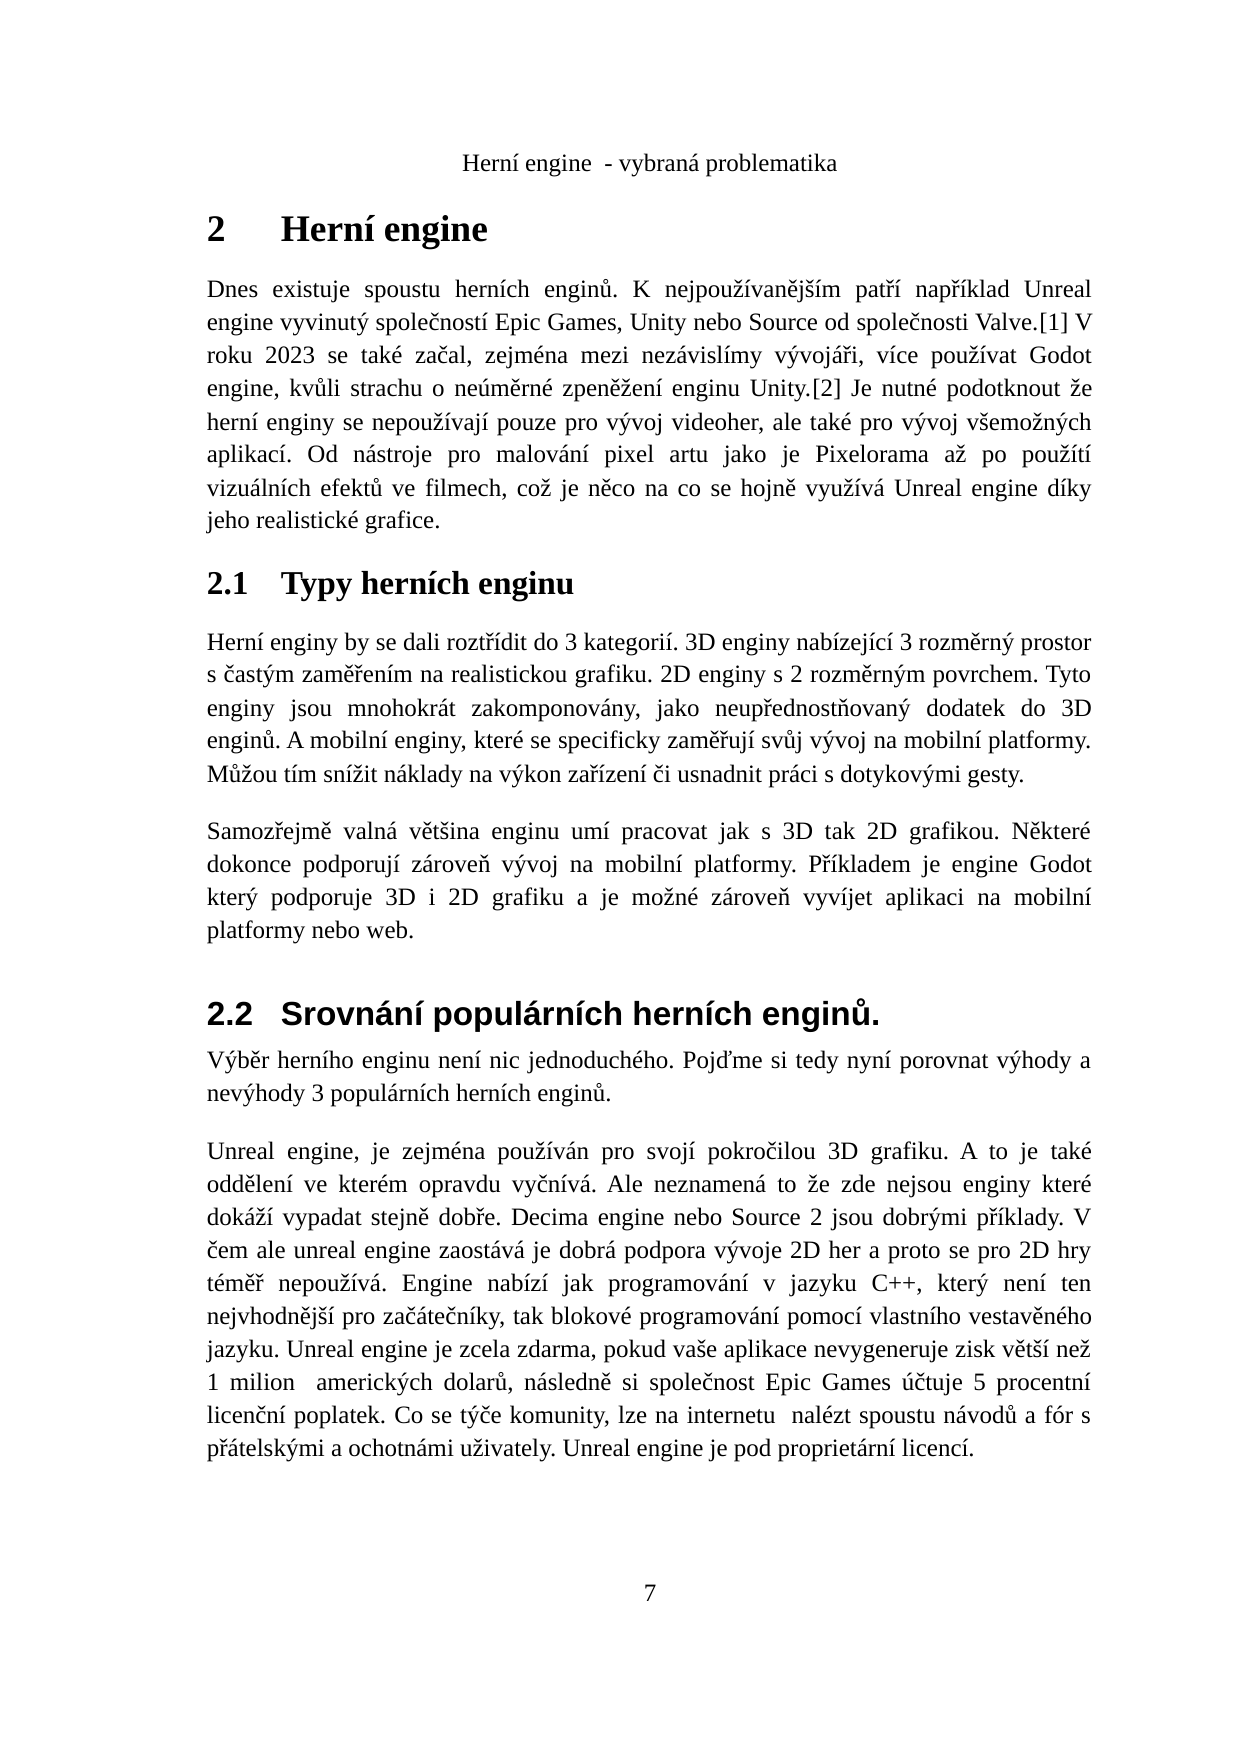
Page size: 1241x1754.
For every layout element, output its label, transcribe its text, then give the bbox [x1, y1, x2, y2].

subtitle Typy herních enginu [207, 563, 1093, 602]
text Unreal engine, je zejména používán pro svojí pokročilou 3D grafiku. A to je také oddělení ve kterém opravdu vyčnívá. Ale neznamená to že zde nejsou enginy které dokáží vypadat stejně dobře. Decima engine nebo Source 2 jsou dobrými příklady. V čem ale unreal engine zaostává je dobrá podpora vývoje 2D her a proto se pro 2D hry téměř nepoužívá. Engine nabízí jak programování v jazyku C++, který není ten nejvhodnější pro začátečníky, tak blokové programování pomocí vlastního vestavěného jazyku. Unreal engine je zcela zdarma, pokud vaše aplikace nevygeneruje zisk větší než 1 milion amerických dolarů, následně si společnost Epic Games účtuje 5 procentní licenční poplatek. Co se týče komunity, lze na internetu nalézt spoustu návodů a fór s přátelskými a ochotnámi uživately. Unreal engine je pod proprietární licencí. [207, 1136, 1093, 1462]
text Výběr herního enginu není nic jednoduchého. Pojďme si tedy nyní porovnat výhody a nevýhody 3 populárních herních enginů. [207, 1045, 1093, 1107]
text Herní enginy by se dali roztřídit do 3 kategorií. 3D enginy nabízející 3 rozměrný prostor s častým zaměřením na realistickou grafiku. 2D enginy s 2 rozměrným povrchem. Tyto enginy jsou mnohokrát zakomponovány, jako neupřednostňovaný dodatek do 3D enginů. A mobilní enginy, které se specificky zaměřují svůj vývoj na mobilní platformy. Můžou tím snížit náklady na výkon zařízení či usnadnit práci s dotykovými gesty. [207, 627, 1093, 787]
subtitle Herní engine [207, 207, 1093, 250]
text Samozřejmě valná většina enginu umí pracovat jak s 3D tak 2D grafikou. Některé dokonce podporují zároveň vývoj na mobilní platformy. Příkladem je engine Godot který podporuje 3D i 2D grafiku a je možné zároveň vyvíjet aplikaci na mobilní platformy nebo web. [207, 816, 1093, 944]
subtitle Srovnání populárních herních enginů. [207, 994, 1093, 1033]
text Dnes existuje spoustu herních enginů. K nejpoužívanějším patří například Unreal engine vyvinutý společností Epic Games, Unity nebo Source od společnosti Valve.[1] V roku 2023 se také začal, zejména mezi nezávislímy vývojáři, více používat Godot engine, kvůli strachu o neúměrné zpeněžení enginu Unity.[2] Je nutné podotknout že herní enginy se nepoužívají pouze pro vývoj videoher, ale také pro vývoj všemožných aplikací. Od nástroje pro malování pixel artu jako je Pixelorama až po použítí vizuálních efektů ve filmech, což je něco na co se hojně využívá Unreal engine díky jeho realistické grafice. [207, 274, 1093, 534]
